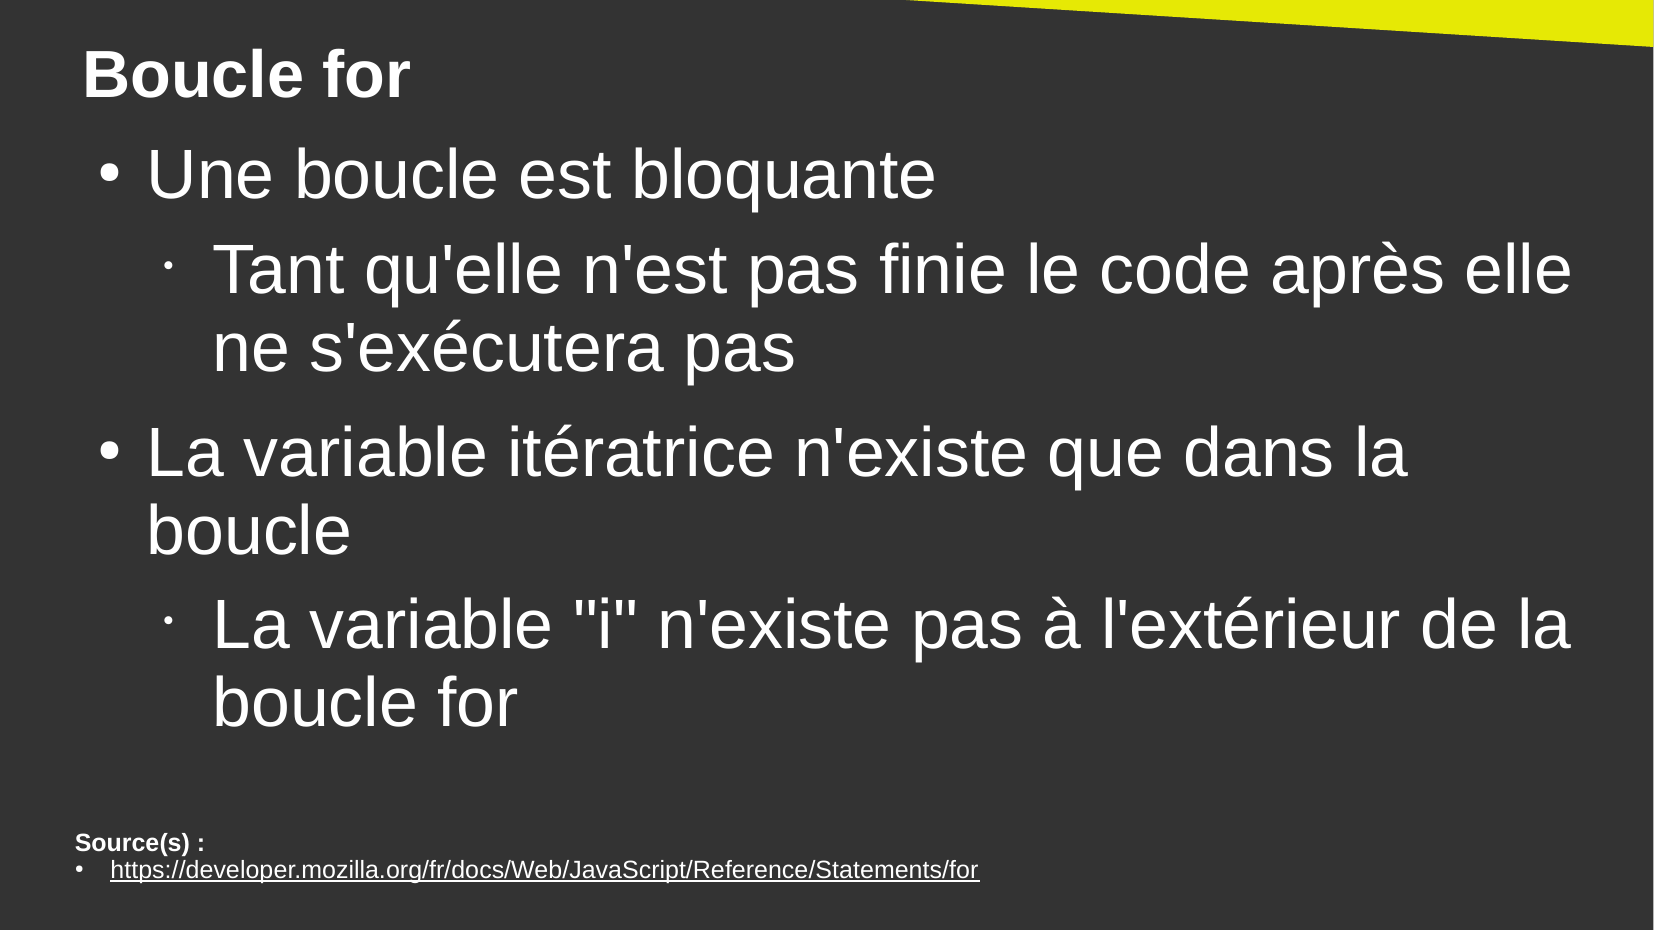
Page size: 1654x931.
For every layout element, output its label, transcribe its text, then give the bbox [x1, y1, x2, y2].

list Une boucle est bloquante Tant qu'elle n'est pas finie le code après elle ne s'exécutera pas La variable itératrice n'existe que dans la boucle La variable "i" n'existe pas à l'extérieur de la boucle for [80, 135, 1620, 745]
text_box Source(s) : https://developer.mozilla.org/fr/docs/Web/JavaScript/Reference/Statements/for [60, 820, 1583, 892]
text_box [906, 0, 1654, 47]
title Boucle for [82, 37, 1571, 114]
